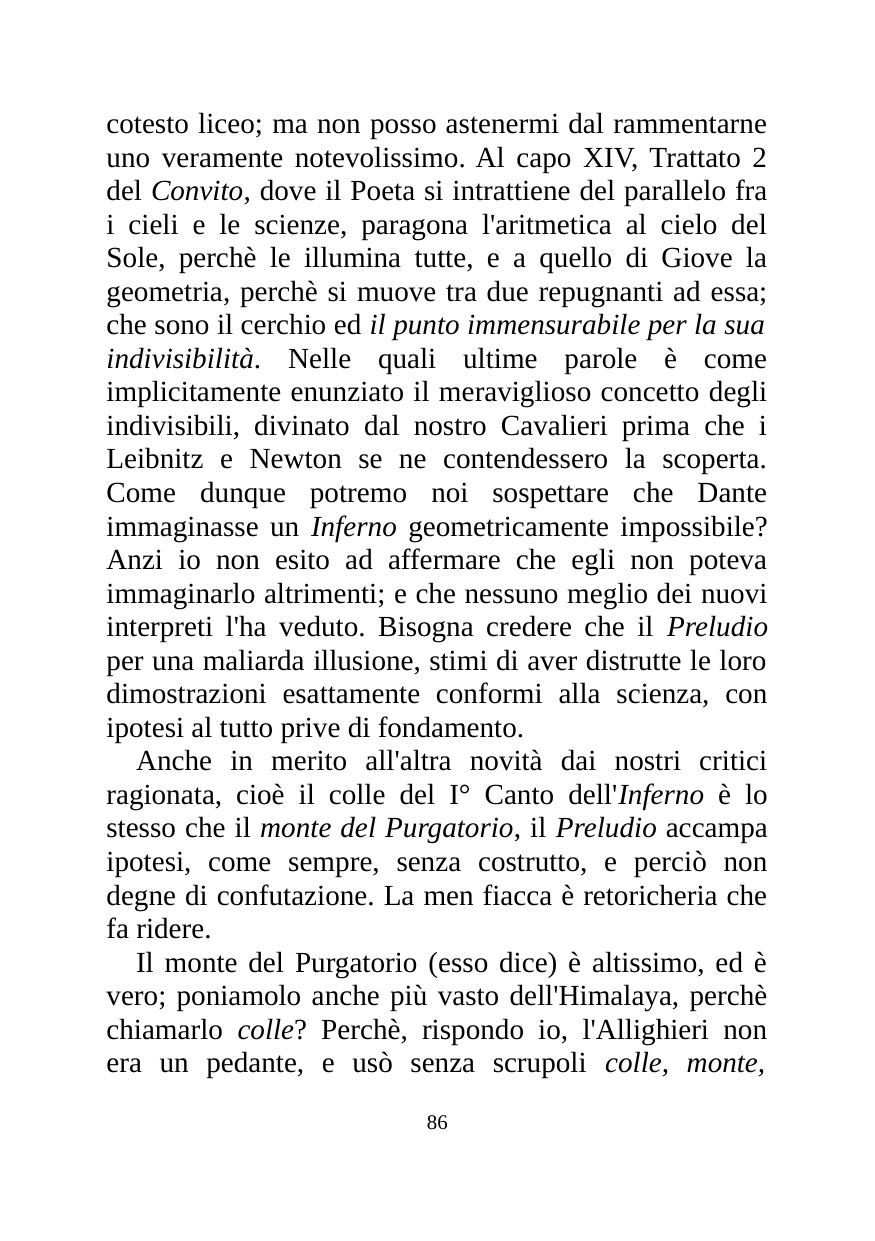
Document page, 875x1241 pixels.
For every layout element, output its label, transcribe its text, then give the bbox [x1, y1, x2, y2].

text cotesto liceo; ma non posso astenermi dal rammentarne uno veramente notevolissimo. Al capo XIV, Trattato 2 del Convito, dove il Poeta si intrattiene del parallelo fra i cieli e le scienze, paragona l'aritmetica al cielo del Sole, perchè le illumina tutte, e a quello di Giove la geometria, perchè si muove tra due repugnanti ad essa; che sono il cerchio ed il punto immensurabile per la sua indivisibilità. Nelle quali ultime parole è come implicitamente enunziato il meraviglioso concetto degli indivisibili, divinato dal nostro Cavalieri prima che i Leibnitz e Newton se ne contendessero la scoperta. Come dunque potremo noi sospettare che Dante immaginasse un Inferno geometricamente impossibile? Anzi io non esito ad affermare che egli non poteva immaginarlo altrimenti; e che nessuno meglio dei nuovi interpreti l'ha veduto. Bisogna credere che il Preludio per una maliarda illusione, stimi di aver distrutte le loro dimostrazioni esattamente conformi alla scienza, con ipotesi al tutto prive di fondamento. [106, 106, 768, 743]
text Anche in merito all'altra novità dai nostri critici ragionata, cioè il colle del I° Canto dell'Inferno è lo stesso che il monte del Purgatorio, il Preludio accampa ipotesi, come sempre, senza costrutto, e perciò non degne di confutazione. La men fiacca è retoricheria che fa ridere. [106, 743, 768, 945]
text Il monte del Purgatorio (esso dice) è altissimo, ed è vero; poniamolo anche più vasto dell'Himalaya, perchè chiamarlo colle? Perchè, rispondo io, l'Allighieri non era un pedante, e usò senza scrupoli colle, monte, [106, 945, 768, 1079]
